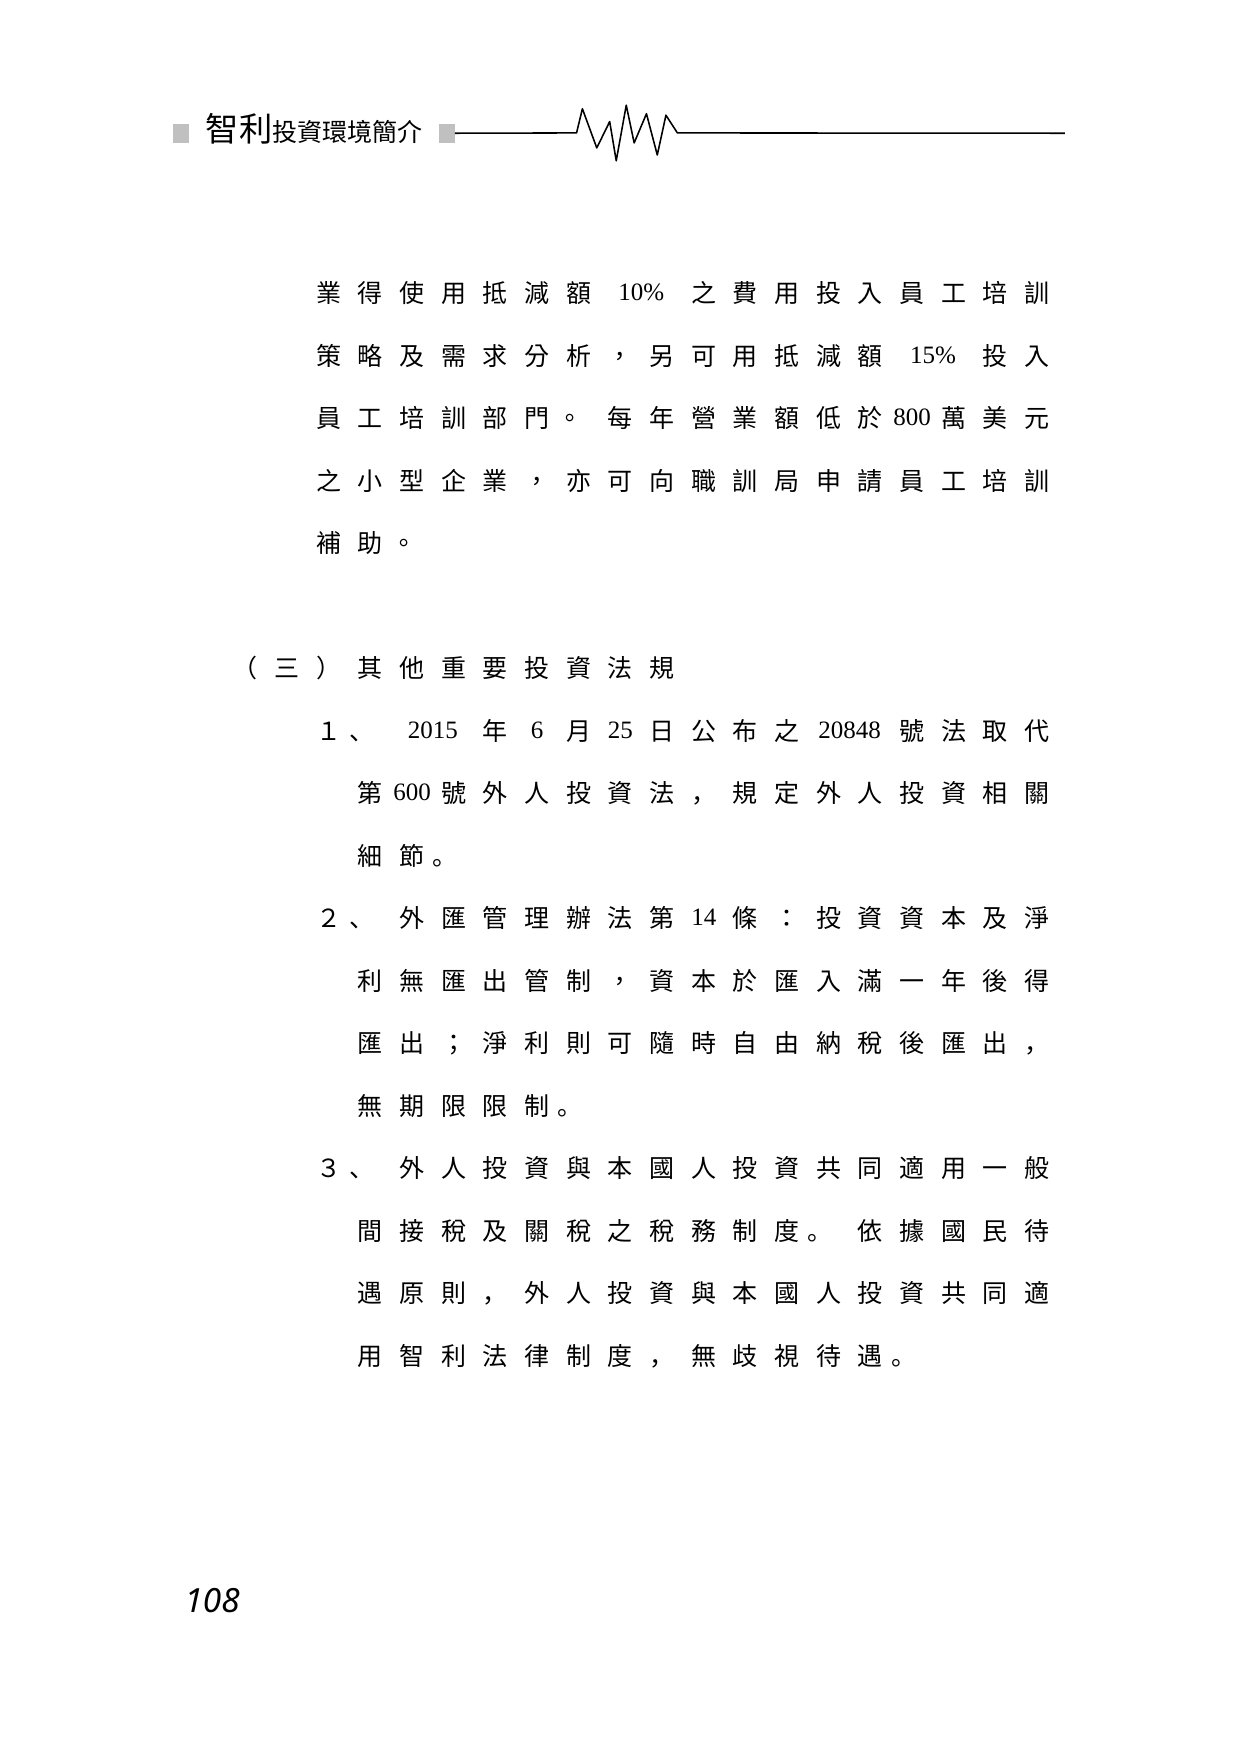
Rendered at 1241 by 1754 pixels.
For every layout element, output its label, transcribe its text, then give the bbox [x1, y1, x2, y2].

text ３、外人投資與本國人投資共同適用一般間接稅及關稅之稅務制度。依據國民待遇原則，外人投資與本國人投資共同適用智利法律制度，無歧視待遇。 [281, 1125, 1058, 1375]
text 業得使用抵減額10%之費用投入員工培訓策略及需求分析，另可用抵減額15%投入員工培訓部門。每年營業額低於800萬美元之小型企業，亦可向職訓局申請員工培訓補助。 [281, 250, 1058, 563]
text １、2015年6月25日公布之20848號法取代第600號外人投資法，規定外人投資相關細節。 [281, 688, 1058, 875]
text ２、外匯管理辦法第14條：投資資本及淨利無匯出管制，資本於匯入滿一年後得匯出；淨利則可隨時自由納稅後匯出，無期限限制。 [281, 875, 1058, 1125]
text （三）其他重要投資法規 [207, 625, 1058, 688]
